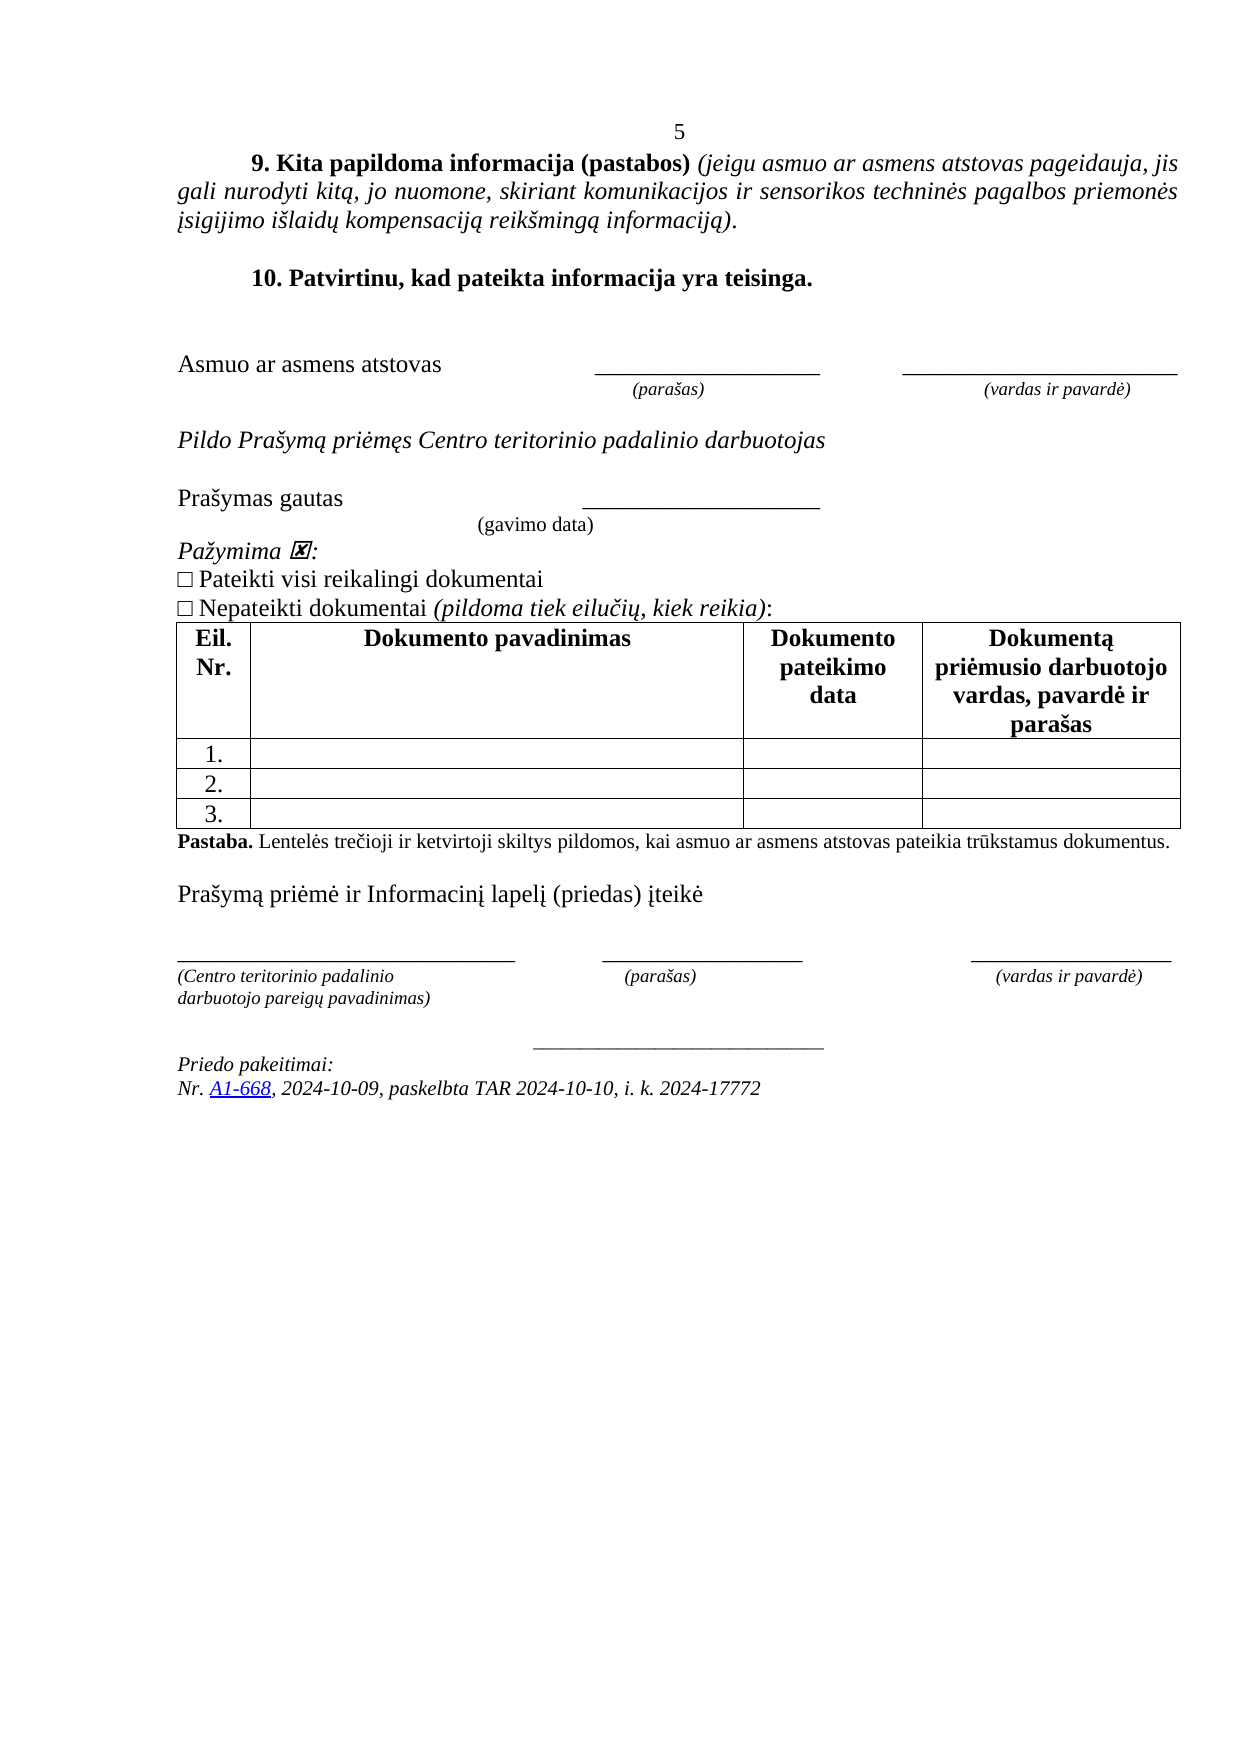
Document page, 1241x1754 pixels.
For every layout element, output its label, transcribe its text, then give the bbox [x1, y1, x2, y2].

table_cell 3. [177, 799, 250, 827]
text _______________________________ [177, 1030, 1181, 1051]
text Pastaba. Lentelės trečioji ir ketvirtoji skiltys pildomos, kai asmuo ar asmens atstovas pateikia trūkstamus dokumentus. [177, 829, 1181, 853]
text □ Pateikti visi reikalingi dokumentai [177, 564, 1181, 593]
text Asmuo ar asmens atstovas __________________ ______________________ [177, 349, 1181, 378]
text (parašas) (vardas ir pavardė) [177, 378, 1181, 399]
text Nr. A1-668, 2024-10-09, paskelbta TAR 2024-10-10, i. k. 2024-17772 [177, 1076, 1181, 1099]
table_header Eil. Nr. [177, 623, 250, 738]
table_cell [744, 769, 922, 798]
text Priedo pakeitimai: [177, 1051, 1181, 1076]
text ___________________________ ________________ ________________ [177, 936, 1181, 965]
text Prašymas gautas ___________________ [177, 483, 1181, 512]
text □ Nepateikti dokumentai (pildoma tiek eilučių, kiek reikia): [177, 593, 1181, 622]
text Pildo Prašymą priėmęs Centro teritorinio padalinio darbuotojas [177, 426, 1181, 454]
text 9. Kita papildoma informacija (pastabos) (jeigu asmuo ar asmens atstovas pageidauja, jis gali nurodyti kitą, jo nuomone, skiriant komunikacijos ir sensorikos techninės pagalbos priemonės įsigijimo išlaidų kompensaciją reikšmingą informaciją). [177, 148, 1181, 234]
table_cell [923, 739, 1180, 768]
text Prašymą priėmė ir Informacinį lapelį (priedas) įteikė [177, 879, 1181, 908]
table_cell [251, 799, 743, 827]
table_cell [923, 769, 1180, 798]
text darbuotojo pareigų pavadinimas) [177, 987, 1181, 1008]
table_cell [251, 739, 743, 768]
text (Centro teritorinio padalinio (parašas) (vardas ir pavardė) [177, 965, 1181, 987]
table_cell 1. [177, 739, 250, 768]
table_cell [744, 799, 922, 827]
text Pažymima : [177, 536, 1181, 564]
table_cell [251, 769, 743, 798]
text 10. Patvirtinu, kad pateikta informacija yra teisinga. [177, 263, 1181, 291]
text (gavimo data) [177, 512, 1181, 536]
table_header Dokumento pavadinimas [251, 623, 743, 738]
table_cell [923, 799, 1180, 827]
table_header Dokumentą priėmusio darbuotojo vardas, pavardė ir parašas [923, 623, 1180, 738]
table_cell [744, 739, 922, 768]
table_header Dokumento pateikimo data [744, 623, 922, 738]
table_cell 2. [177, 769, 250, 798]
